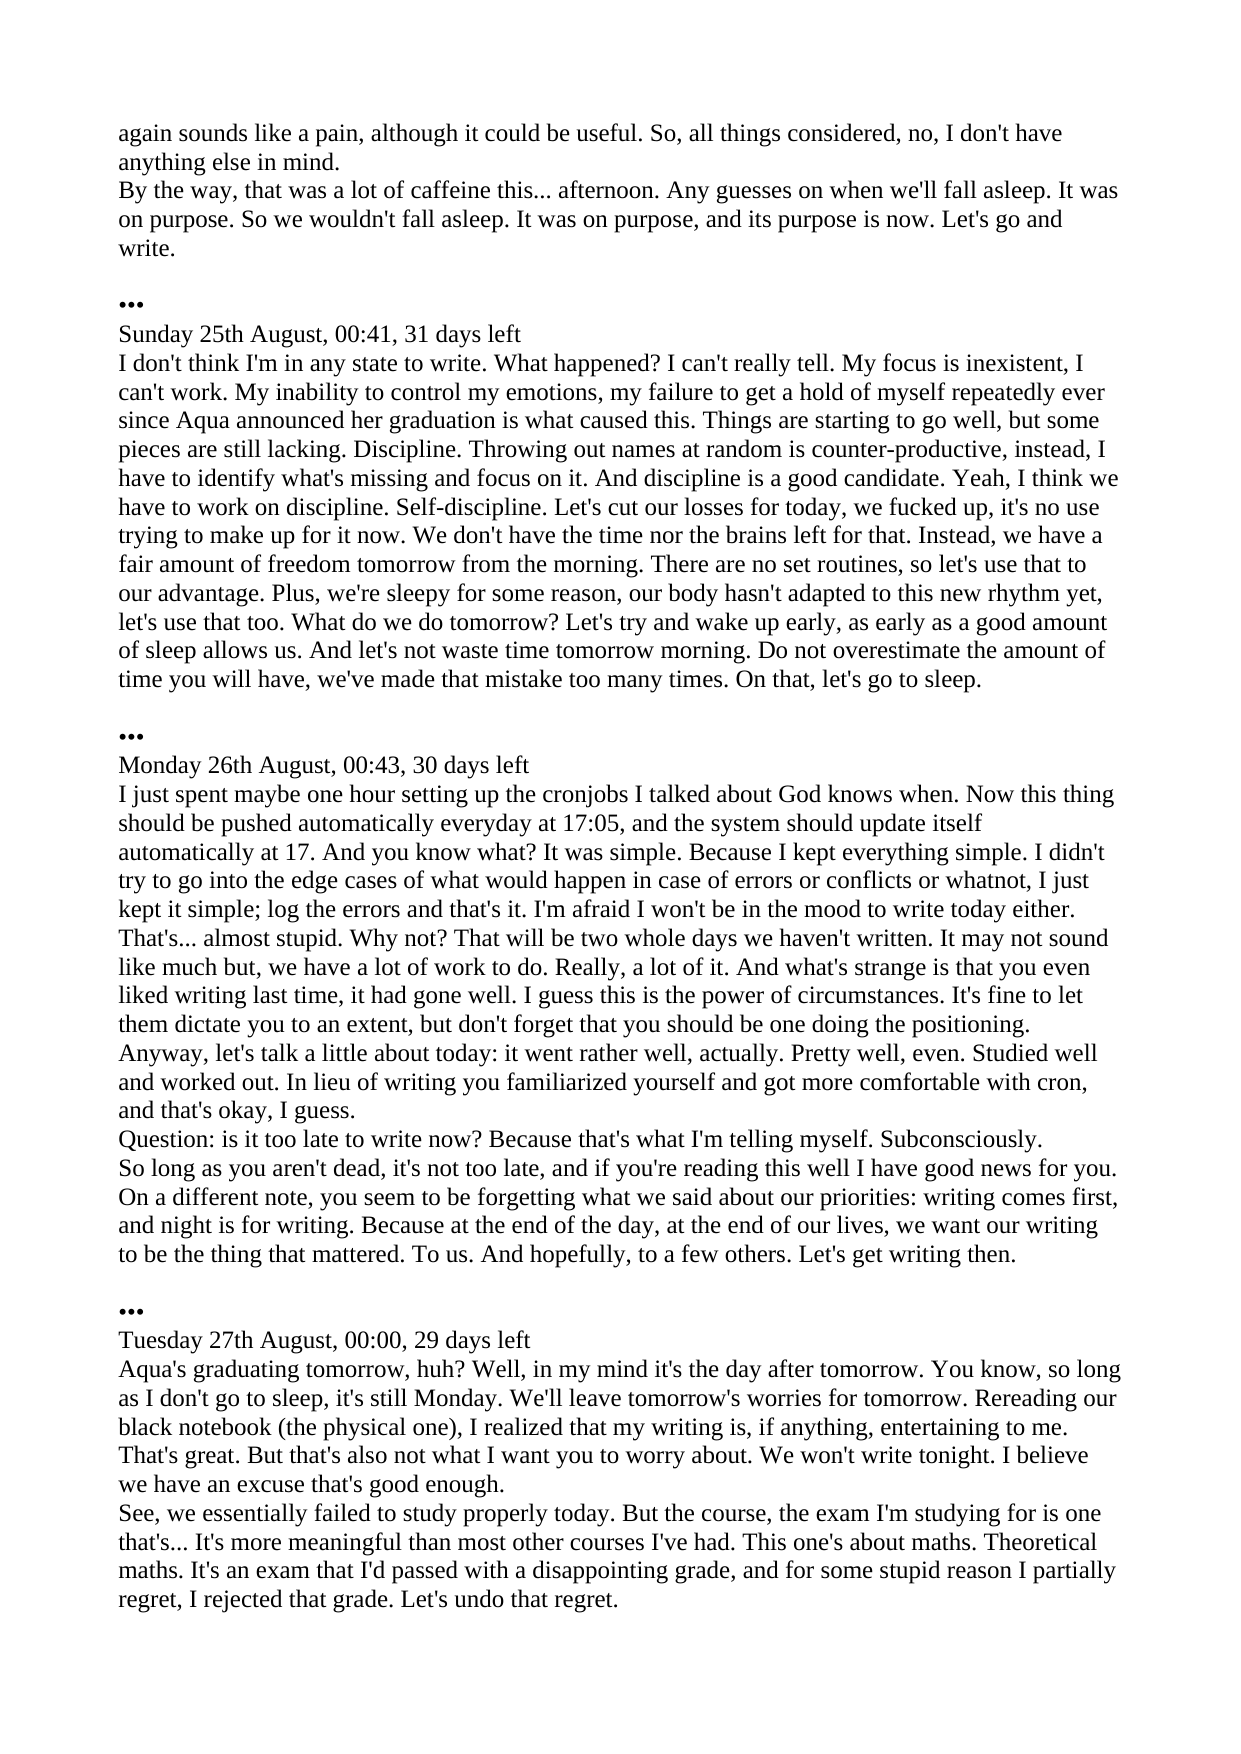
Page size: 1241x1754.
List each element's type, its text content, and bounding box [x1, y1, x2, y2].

text Aqua's graduating tomorrow, huh? Well, in my mind it's the day after tomorrow. You know, so long as I don't go to sleep, it's still Monday. We'll leave tomorrow's worries for tomorrow. Rereading our black notebook (the physical one), I realized that my writing is, if anything, entertaining to me. That's great. But that's also not what I want you to worry about. We won't write tonight. I believe we have an excuse that's good enough. [118, 1354, 1122, 1498]
text See, we essentially failed to study properly today. But the course, the exam I'm studying for is one that's... It's more meaningful than most other courses I've had. This one's about maths. Theoretical maths. It's an exam that I'd passed with a disappointing grade, and for some stupid reason I partially regret, I rejected that grade. Let's undo that regret. [118, 1498, 1122, 1613]
text By the way, that was a lot of caffeine this... afternoon. Any guesses on when we'll fall asleep. It was on purpose. So we wouldn't fall asleep. It was on purpose, and its purpose is now. Let's go and write. [118, 176, 1122, 262]
text I just spent maybe one hour setting up the cronjobs I talked about God knows when. Now this thing should be pushed automatically everyday at 17:05, and the system should update itself automatically at 17. And you know what? It was simple. Because I kept everything simple. I didn't try to go into the edge cases of what would happen in case of errors or conflicts or whatnot, I just kept it simple; log the errors and that's it. I'm afraid I won't be in the mood to write today either. That's... almost stupid. Why not? That will be two whole days we haven't written. It may not sound like much but, we have a lot of work to do. Really, a lot of it. And what's strange is that you even liked writing last time, it had gone well. I guess this is the power of circumstances. It's fine to let them dictate you to an extent, but don't forget that you should be one doing the positioning. [118, 779, 1122, 1038]
text ••• [118, 722, 1122, 751]
text ••• [118, 1297, 1122, 1326]
text again sounds like a pain, although it could be useful. So, all things considered, no, I don't have anything else in mind. [118, 118, 1122, 176]
text Tuesday 27th August, 00:00, 29 days left [118, 1326, 1122, 1354]
text Monday 26th August, 00:43, 30 days left [118, 751, 1122, 779]
text Question: is it too late to write now? Because that's what I'm telling myself. Subconsciously. [118, 1124, 1122, 1153]
text Anyway, let's talk a little about today: it went rather well, actually. Pretty well, even. Studied well and worked out. In lieu of writing you familiarized yourself and got more comfortable with cron, and that's okay, I guess. [118, 1038, 1122, 1124]
text Sunday 25th August, 00:41, 31 days left [118, 319, 1122, 348]
text ••• [118, 291, 1122, 319]
text So long as you aren't dead, it's not too late, and if you're reading this well I have good news for you. On a different note, you seem to be forgetting what we said about our priorities: writing comes first, and night is for writing. Because at the end of the day, at the end of our lives, we want our writing to be the thing that mattered. To us. And hopefully, to a few others. Let's get writing then. [118, 1153, 1122, 1268]
text I don't think I'm in any state to write. What happened? I can't really tell. My focus is inexistent, I can't work. My inability to control my emotions, my failure to get a hold of myself repeatedly ever since Aqua announced her graduation is what caused this. Things are starting to go well, but some pieces are still lacking. Discipline. Throwing out names at random is counter-productive, instead, I have to identify what's missing and focus on it. And discipline is a good candidate. Yeah, I think we have to work on discipline. Self-discipline. Let's cut our losses for today, we fucked up, it's no use trying to make up for it now. We don't have the time nor the brains left for that. Instead, we have a fair amount of freedom tomorrow from the morning. There are no set routines, so let's use that to our advantage. Plus, we're sleepy for some reason, our body hasn't adapted to this new rhythm yet, let's use that too. What do we do tomorrow? Let's try and wake up early, as early as a good amount of sleep allows us. And let's not waste time tomorrow morning. Do not overestimate the amount of time you will have, we've made that mistake too many times. On that, let's go to sleep. [118, 348, 1122, 693]
